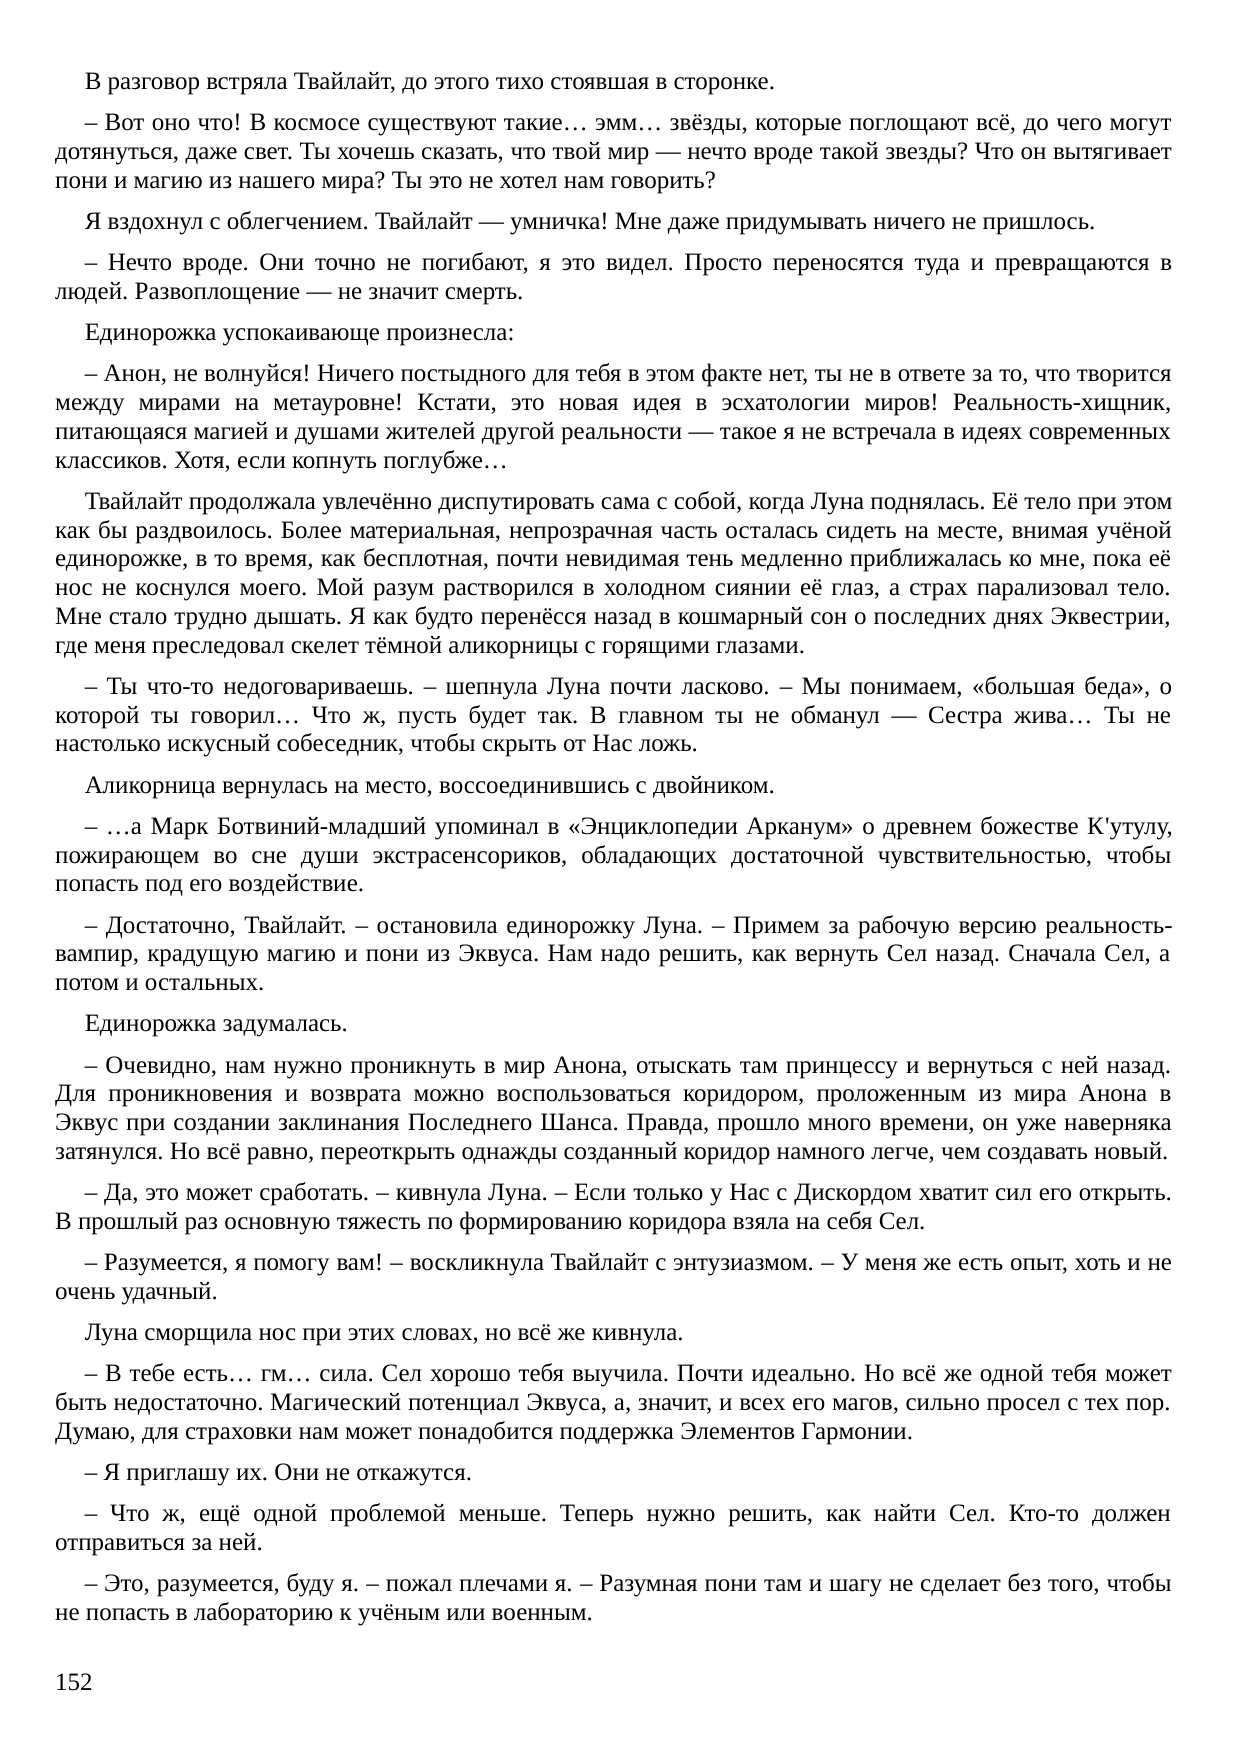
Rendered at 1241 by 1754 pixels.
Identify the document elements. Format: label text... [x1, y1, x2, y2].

text – В тебе есть… гм… сила. Сел хорошо тебя выучила. Почти идеально. Но всё же одной тебя может быть недостаточно. Магический потенциал Эквуса, а, значит, и всех его магов, сильно просел с тех пор. Думаю, для страховки нам может понадобится поддержка Элементов Гармонии. [55, 1358, 1173, 1445]
text – Что ж, ещё одной проблемой меньше. Теперь нужно решить, как найти Сел. Кто-то должен отправиться за ней. [55, 1498, 1173, 1556]
text Аликорница вернулась на место, воссоединившись с двойником. [55, 770, 1173, 798]
text – Очевидно, нам нужно проникнуть в мир Анона, отыскать там принцессу и вернуться с ней назад. Для проникновения и возврата можно воспользоваться коридором, проложенным из мира Анона в Эквус при создании заклинания Последнего Шанса. Правда, прошло много времени, он уже наверняка затянулся. Но всё равно, переоткрыть однажды созданный коридор намного легче, чем создавать новый. [55, 1050, 1173, 1165]
text – Да, это может сработать. – кивнула Луна. – Если только у Нас с Дискордом хватит сил его открыть. В прошлый раз основную тяжесть по формированию коридора взяла на себя Сел. [55, 1177, 1173, 1235]
text Единорожка успокаивающе произнесла: [55, 317, 1173, 346]
text Единорожка задумалась. [55, 1008, 1173, 1037]
text – Вот оно что! В космосе существуют такие… эмм… звёзды, которые поглощают всё, до чего могут дотянуться, даже свет. Ты хочешь сказать, что твой мир — нечто вроде такой звезды? Что он вытягивает пони и магию из нашего мира? Ты это не хотел нам говорить? [55, 107, 1173, 193]
text – Разумеется, я помогу вам! – воскликнула Твайлайт с энтузиазмом. – У меня же есть опыт, хоть и не очень удачный. [55, 1247, 1173, 1305]
text – Анон, не волнуйся! Ничего постыдного для тебя в этом факте нет, ты не в ответе за то, что творится между мирами на метауровне! Кстати, это новая идея в эсхатологии миров! Реальность-хищник, питающаяся магией и душами жителей другой реальности — такое я не встречала в идеях современных классиков. Хотя, если копнуть поглубже… [55, 358, 1173, 473]
text Я вздохнул с облегчением. Твайлайт — умничка! Мне даже придумывать ничего не пришлось. [55, 206, 1173, 235]
text – Ты что-то недоговариваешь. – шепнула Луна почти ласково. – Мы понимаем, «большая беда», о которой ты говорил… Что ж, пусть будет так. В главном ты не обманул — Сестра жива… Ты не настолько искусный собеседник, чтобы скрыть от Нас ложь. [55, 671, 1173, 757]
text – Нечто вроде. Они точно не погибают, я это видел. Просто переносятся туда и превращаются в людей. Развоплощение — не значит смерть. [55, 247, 1173, 305]
text – Это, разумеется, буду я. – пожал плечами я. – Разумная пони там и шагу не сделает без того, чтобы не попасть в лабораторию к учёным или военным. [55, 1568, 1173, 1626]
text – Достаточно, Твайлайт. – остановила единорожку Луна. – Примем за рабочую версию реальность-вампир, крадущую магию и пони из Эквуса. Нам надо решить, как вернуть Сел назад. Сначала Сел, а потом и остальных. [55, 910, 1173, 996]
text – Я приглашу их. Они не откажутся. [55, 1457, 1173, 1486]
text В разговор встряла Твайлайт, до этого тихо стоявшая в сторонке. [55, 66, 1173, 95]
text – …а Марк Ботвиний-младший упоминал в «Энциклопедии Арканум» о древнем божестве К'утулу, пожирающем во сне души экстрасенсориков, обладающих достаточной чувствительностью, чтобы попасть под его воздействие. [55, 811, 1173, 897]
text Луна сморщила нос при этих словах, но всё же кивнула. [55, 1317, 1173, 1346]
text Твайлайт продолжала увлечённо диспутировать сама с собой, когда Луна поднялась. Её тело при этом как бы раздвоилось. Более материальная, непрозрачная часть осталась сидеть на месте, внимая учёной единорожке, в то время, как бесплотная, почти невидимая тень медленно приближалась ко мне, пока её нос не коснулся моего. Мой разум растворился в холодном сиянии её глаз, а страх парализовал тело. Мне стало трудно дышать. Я как будто перенёсся назад в кошмарный сон о последних днях Эквестрии, где меня преследовал скелет тёмной аликорницы с горящими глазами. [55, 486, 1173, 658]
